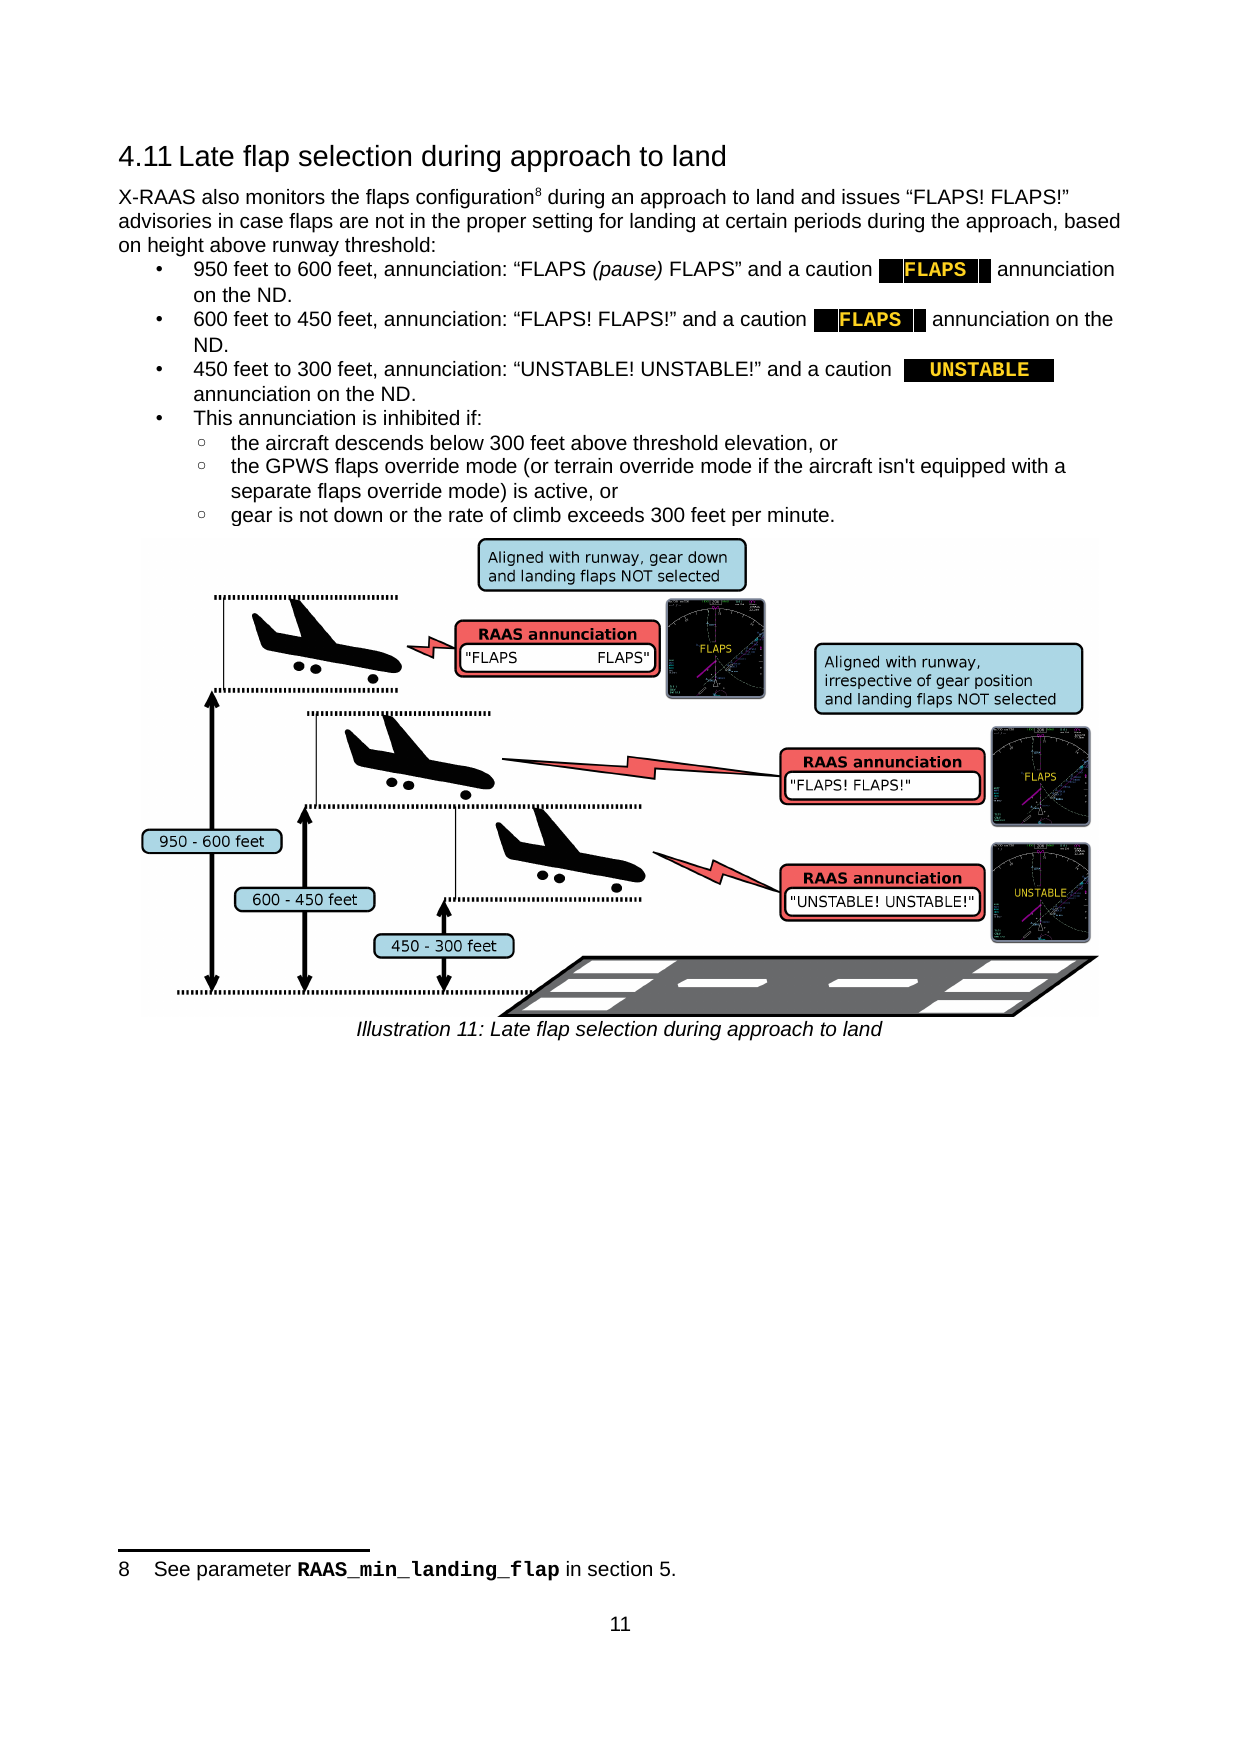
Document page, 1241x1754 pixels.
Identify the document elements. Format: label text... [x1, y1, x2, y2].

subtitle Late flap selection during approach to land [118, 139, 1122, 172]
list 600 feet to 450 feet, annunciation: “FLAPS! FLAPS!” and a caution FLAPS annunciation on the ND. [156, 307, 1122, 356]
list 450 feet to 300 feet, annunciation: “UNSTABLE! UNSTABLE!” and a caution UNSTABLE annunciation on the ND. [156, 356, 1122, 406]
picture [141, 538, 1099, 1017]
list the GPWS flaps override mode (or terrain override mode if the aircraft isn't equipped with a separate flaps override mode) is active, or [193, 454, 1122, 502]
list This annunciation is inhibited if: [156, 406, 1122, 430]
text See parameter RAAS_min_landing_flap in section 5. [118, 1557, 1122, 1582]
text X-RAAS also monitors the flaps configuration during an approach to land and issues “FLAPS! FLAPS!” advisories in case flaps are not in the proper setting for landing at certain periods during the approach, based on height above runway threshold: [118, 185, 1122, 257]
list 950 feet to 600 feet, annunciation: “FLAPS (pause) FLAPS” and a caution FLAPS annunciation on the ND. [156, 257, 1122, 307]
list gear is not down or the rate of climb exceeds 300 feet per minute. [193, 502, 1122, 526]
text Illustration 11: Late flap selection during approach to land [118, 1017, 1122, 1041]
list the aircraft descends below 300 feet above threshold elevation, or [193, 430, 1122, 454]
